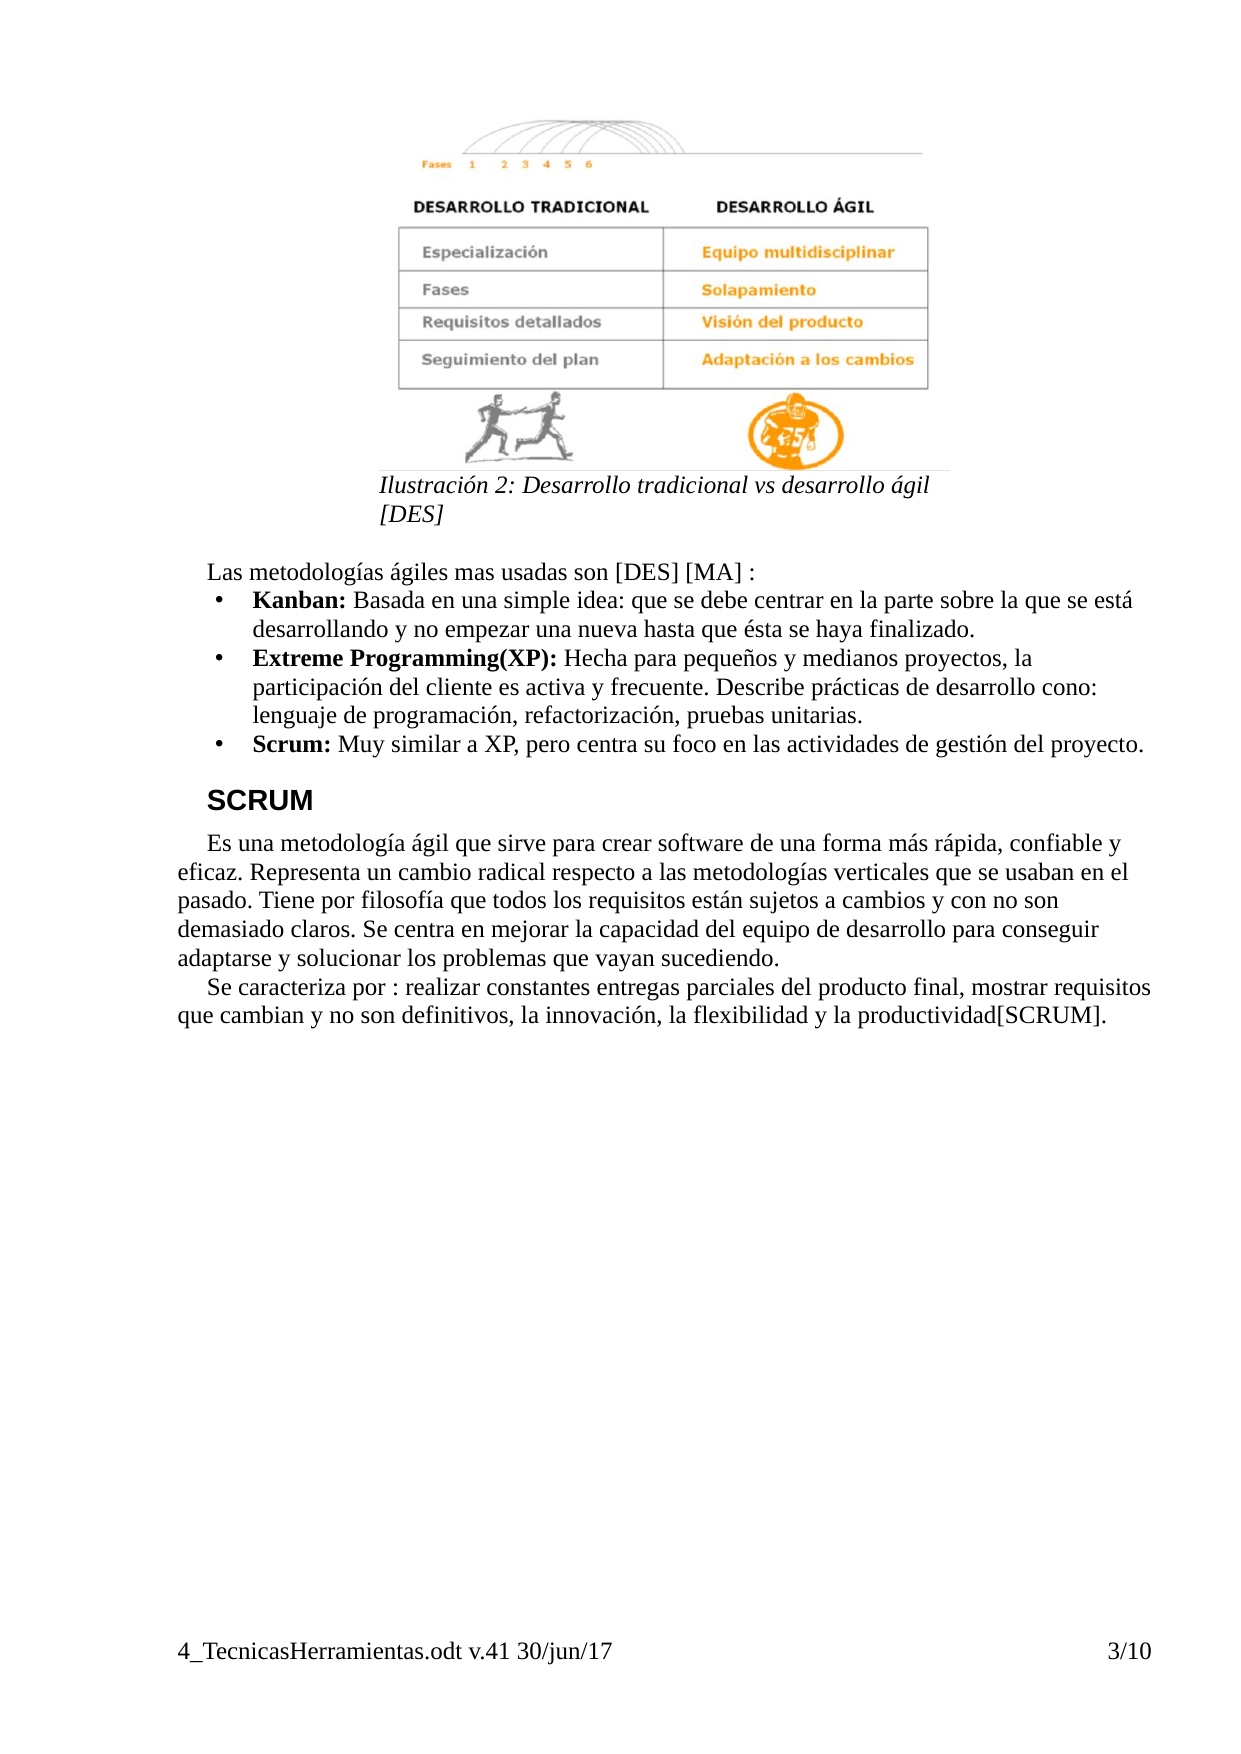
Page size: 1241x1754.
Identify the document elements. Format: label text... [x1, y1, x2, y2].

list Extreme Programming(XP): Hecha para pequeños y medianos proyectos, la participación del cliente es activa y frecuente. Describe prácticas de desarrollo cono: lenguaje de programación, refactorización, pruebas unitarias. [215, 643, 1152, 729]
list Scrum: Muy similar a XP, pero centra su foco en las actividades de gestión del proyecto. [215, 729, 1152, 758]
picture [378, 116, 950, 471]
text Ilustración 2: Desarrollo tradicional vs desarrollo ágil [DES] [379, 471, 950, 528]
text Es una metodología ágil que sirve para crear software de una forma más rápida, confiable y eficaz. Representa un cambio radical respecto a las metodologías verticales que se usaban en el pasado. Tiene por filosofía que todos los requisitos están sujetos a cambios y con no son demasiado claros. Se centra en mejorar la capacidad del equipo de desarrollo para conseguir adaptarse y solucionar los problemas que vayan sucediendo. [177, 828, 1152, 972]
text Las metodologías ágiles mas usadas son [DES] [MA] : [177, 557, 1152, 586]
list Kanban: Basada en una simple idea: que se debe centrar en la parte sobre la que se está desarrollando y no empezar una nueva hasta que ésta se haya finalizado. [215, 586, 1152, 643]
subtitle SCRUM [207, 783, 1152, 816]
text Se caracteriza por : realizar constantes entregas parciales del producto final, mostrar requisitos que cambian y no son definitivos, la innovación, la flexibilidad y la productividad[SCRUM]. [177, 972, 1152, 1029]
